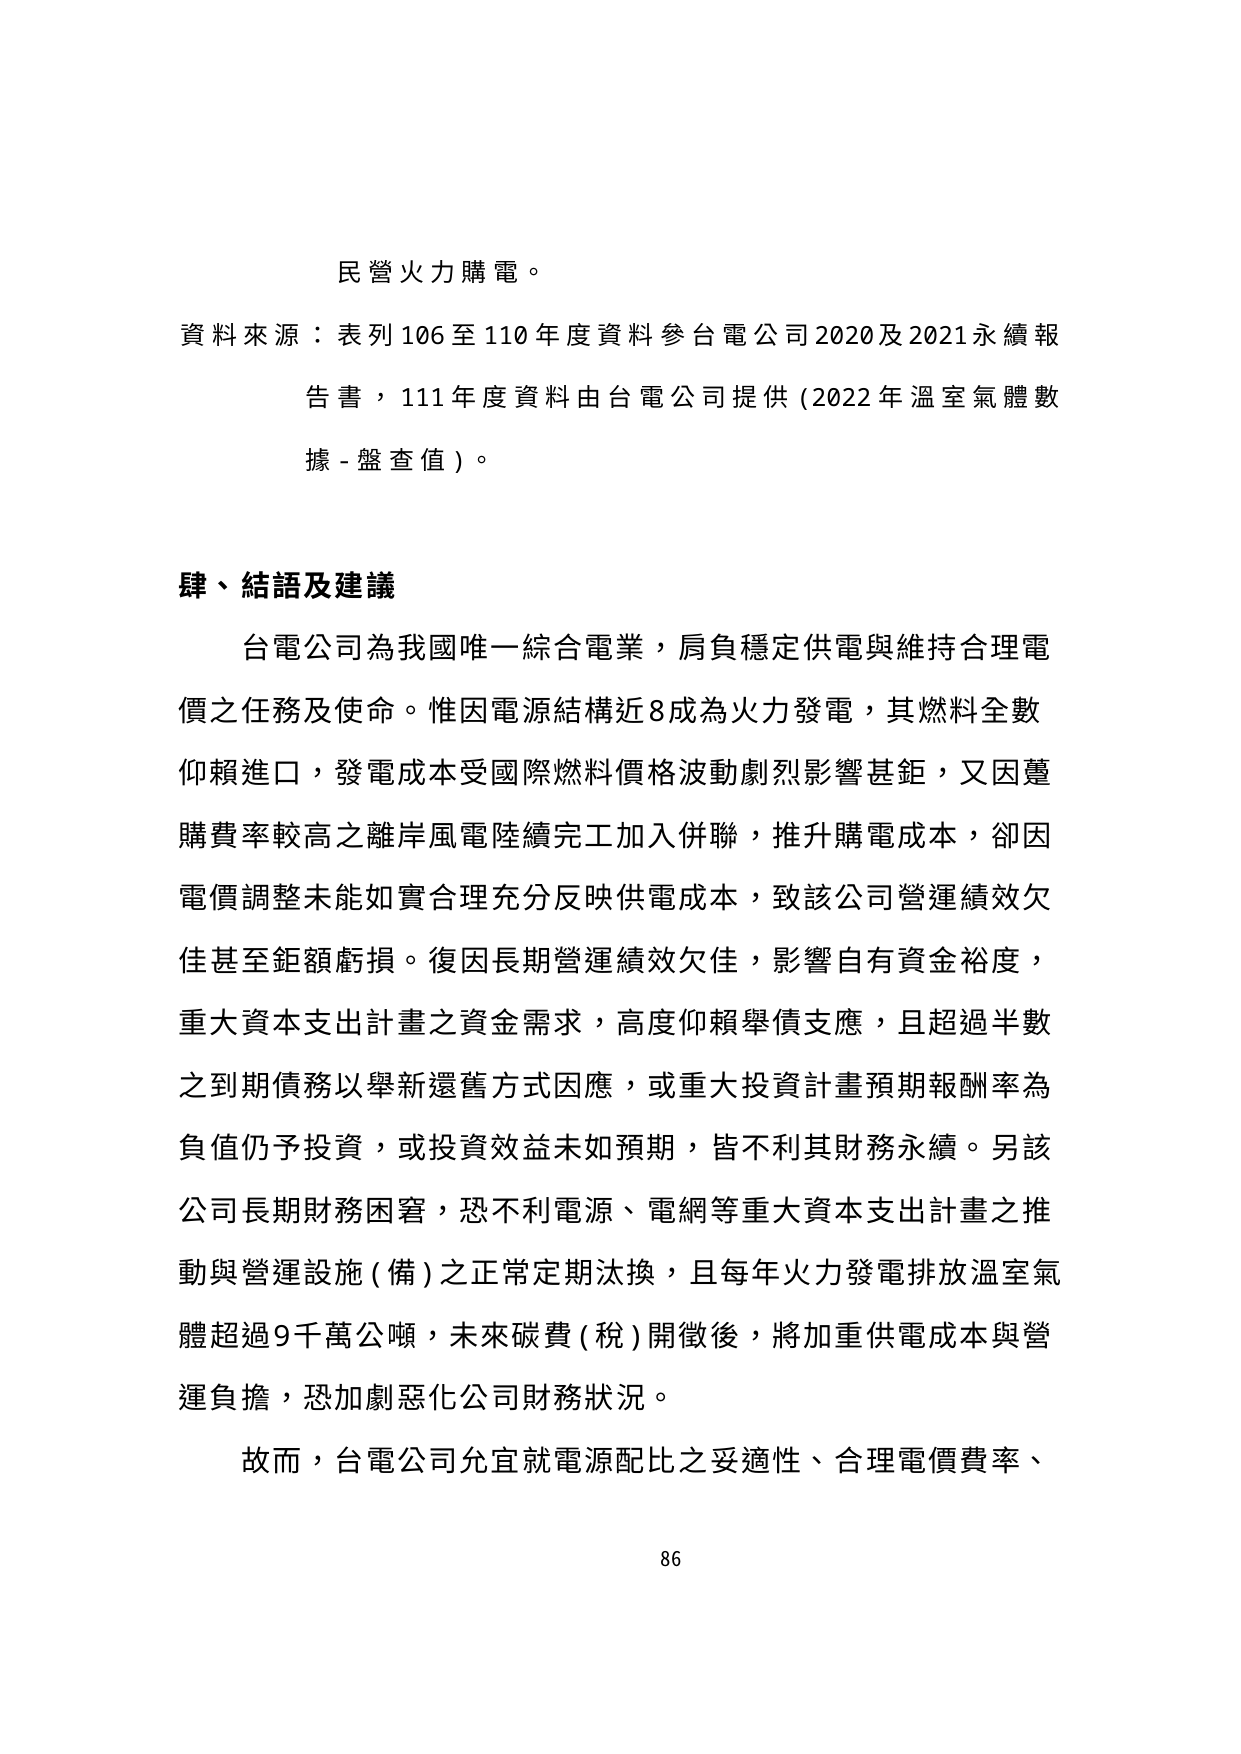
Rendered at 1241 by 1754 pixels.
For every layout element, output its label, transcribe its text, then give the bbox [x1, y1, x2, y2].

text 台電公司為我國唯一綜合電業，肩負穩定供電與維持合理電價之任務及使命。惟因電源結構近8成為火力發電，其燃料全數仰賴進口，發電成本受國際燃料價格波動劇烈影響甚鉅，又因躉購費率較高之離岸風電陸續完工加入併聯，推升購電成本，卻因電價調整未能如實合理充分反映供電成本，致該公司營運績效欠佳甚至鉅額虧損。復因長期營運績效欠佳，影響自有資金裕度，重大資本支出計畫之資金需求，高度仰賴舉債支應，且超過半數之到期債務以舉新還舊方式因應，或重大投資計畫預期報酬率為負值仍予投資，或投資效益未如預期，皆不利其財務永續。另該公司長期財務困窘，恐不利電源、電網等重大資本支出計畫之推動與營運設施(備)之正常定期汰換，且每年火力發電排放溫室氣體超過9千萬公噸，未來碳費(稅)開徵後，將加重供電成本與營運負擔，恐加劇惡化公司財務狀況。 [177, 604, 1063, 1417]
text 資料來源：表列106至110年度資料參台電公司2020及2021永續報告書，111年度資料由台電公司提供(2022年溫室氣體數據-盤查值)。 [177, 292, 1063, 479]
text 肆、結語及建議 [177, 542, 1063, 604]
text 民營火力購電。 [300, 229, 1063, 292]
text 故而，台電公司允宜就電源配比之妥適性、合理電價費率、 [177, 1417, 1063, 1479]
